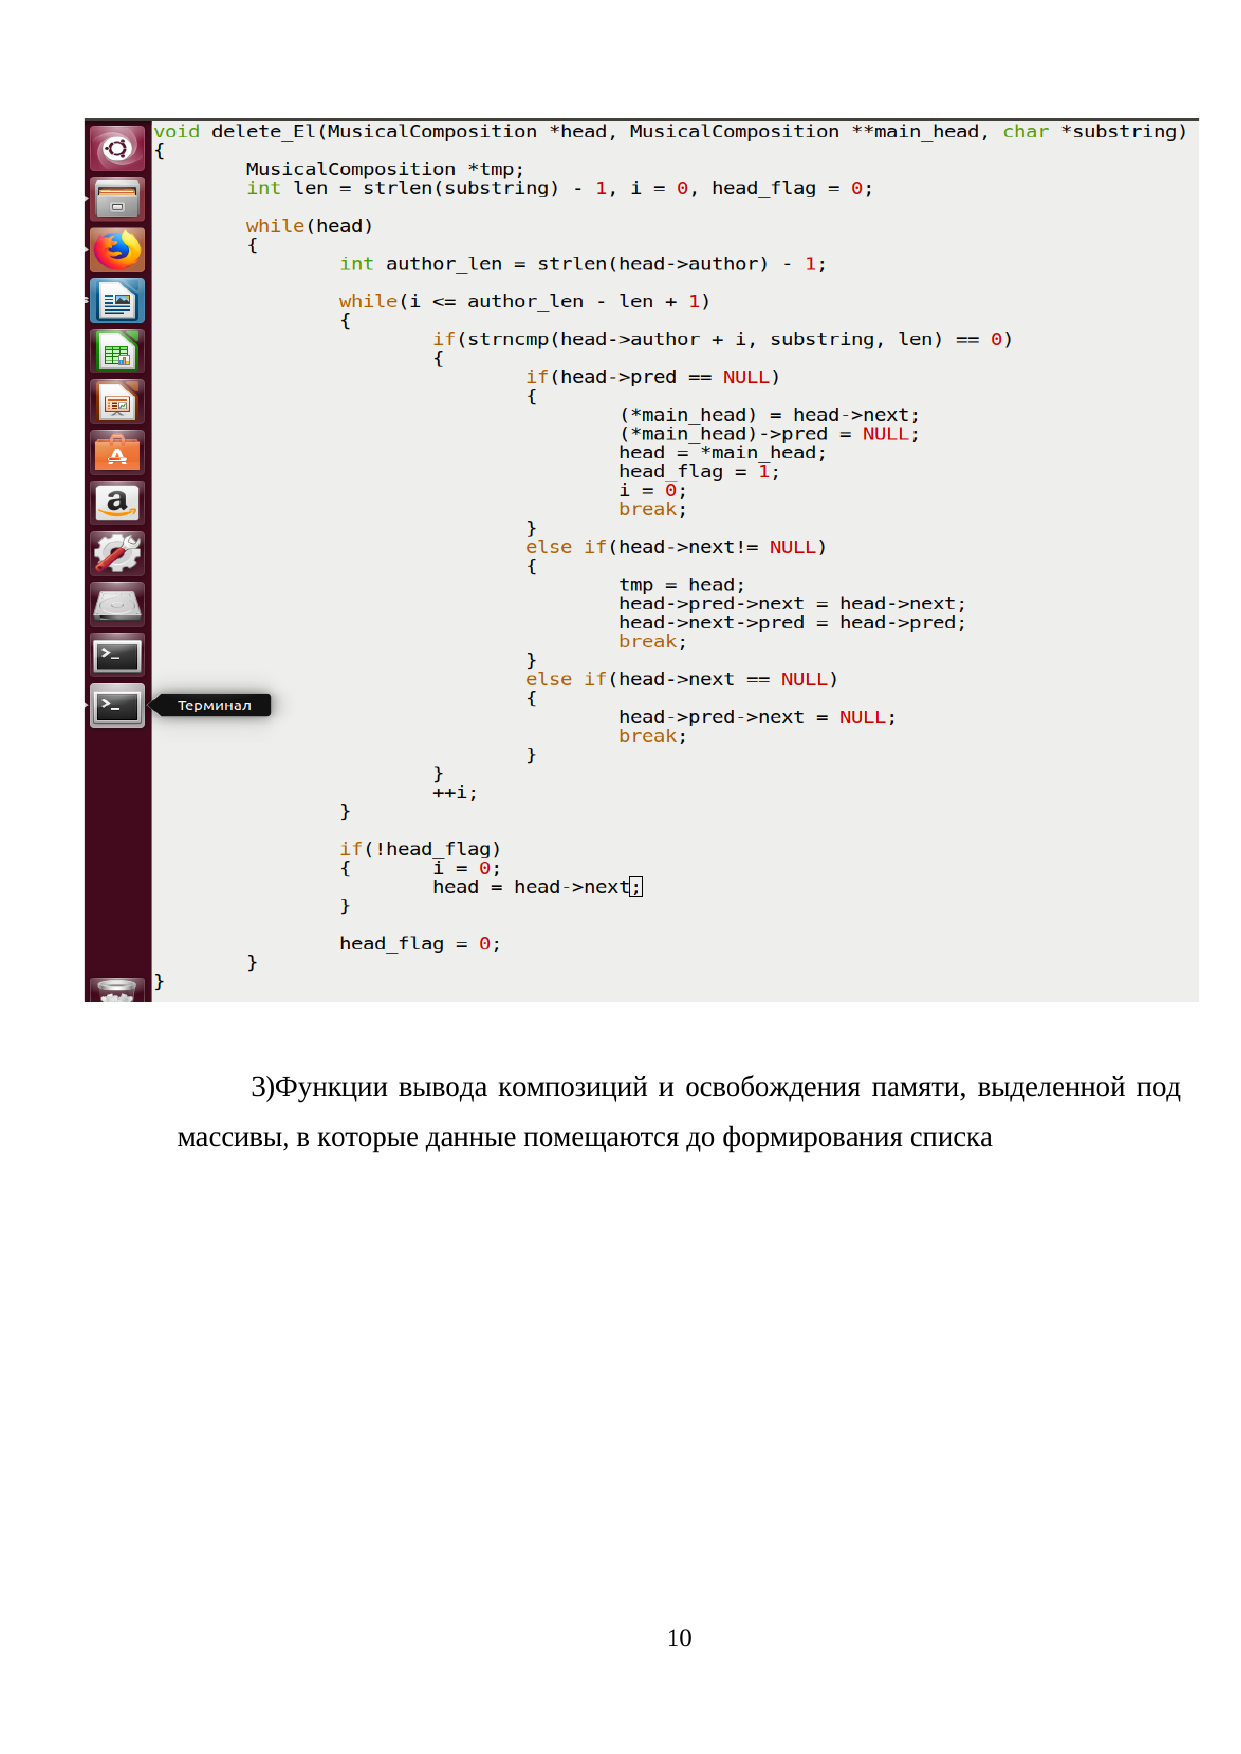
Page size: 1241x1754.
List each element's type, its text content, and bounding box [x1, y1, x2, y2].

text 3)Функции вывода композиций и освобождения памяти, выделенной под массивы, в которые данные помещаются до формирования списка [177, 1069, 1181, 1153]
